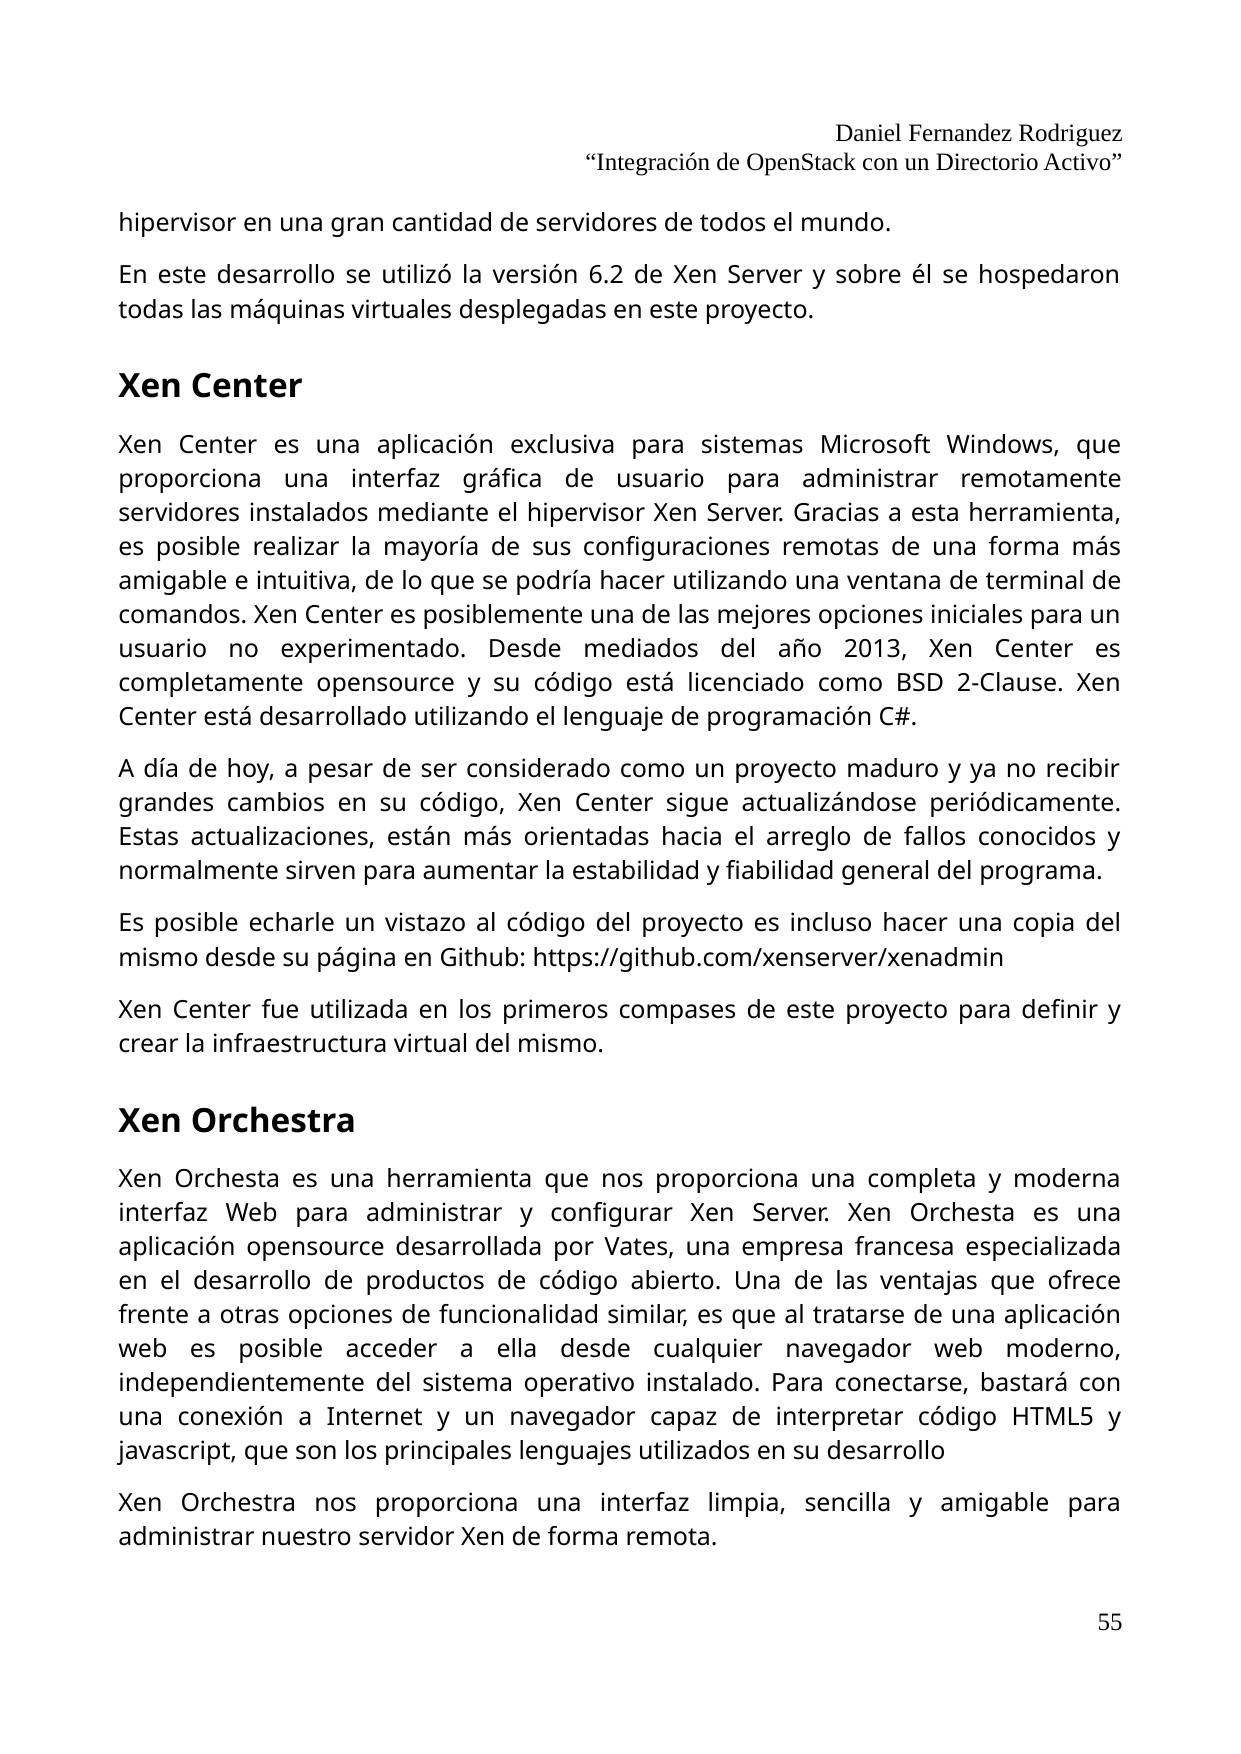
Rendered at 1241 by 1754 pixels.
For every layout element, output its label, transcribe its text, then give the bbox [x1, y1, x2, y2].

text A día de hoy, a pesar de ser considerado como un proyecto maduro y ya no recibir grandes cambios en su código, Xen Center sigue actualizándose periódicamente. Estas actualizaciones, están más orientadas hacia el arreglo de fallos conocidos y normalmente sirven para aumentar la estabilidad y fiabilidad general del programa. [118, 751, 1122, 887]
text Xen Center es una aplicación exclusiva para sistemas Microsoft Windows, que proporciona una interfaz gráfica de usuario para administrar remotamente servidores instalados mediante el hipervisor Xen Server. Gracias a esta herramienta, es posible realizar la mayoría de sus configuraciones remotas de una forma más amigable e intuitiva, de lo que se podría hacer utilizando una ventana de terminal de comandos. Xen Center es posiblemente una de las mejores opciones iniciales para un usuario no experimentado. Desde mediados del año 2013, Xen Center es completamente opensource y su código está licenciado como BSD 2-Clause. Xen Center está desarrollado utilizando el lenguaje de programación C#. [118, 426, 1122, 733]
text Es posible echarle un vistazo al código del proyecto es incluso hacer una copia del mismo desde su página en Github: https://github.com/xenserver/xenadmin [118, 905, 1122, 973]
subtitle Xen Center [118, 362, 1122, 408]
text En este desarrollo se utilizó la versión 6.2 de Xen Server y sobre él se hospedaron todas las máquinas virtuales desplegadas en este proyecto. [118, 257, 1122, 325]
subtitle Xen Orchestra [118, 1096, 1122, 1142]
text hipervisor en una gran cantidad de servidores de todos el mundo. [118, 205, 1122, 239]
text Xen Orchestra nos proporciona una interfaz limpia, sencilla y amigable para administrar nuestro servidor Xen de forma remota. [118, 1485, 1122, 1553]
text Xen Center fue utilizada en los primeros compases de este proyecto para definir y crear la infraestructura virtual del mismo. [118, 991, 1122, 1059]
text Xen Orchesta es una herramienta que nos proporciona una completa y moderna interfaz Web para administrar y configurar Xen Server. Xen Orchesta es una aplicación opensource desarrollada por Vates, una empresa francesa especializada en el desarrollo de productos de código abierto. Una de las ventajas que ofrece frente a otras opciones de funcionalidad similar, es que al tratarse de una aplicación web es posible acceder a ella desde cualquier navegador web moderno, independientemente del sistema operativo instalado. Para conectarse, bastará con una conexión a Internet y un navegador capaz de interpretar código HTML5 y javascript, que son los principales lenguajes utilizados en su desarrollo [118, 1160, 1122, 1467]
